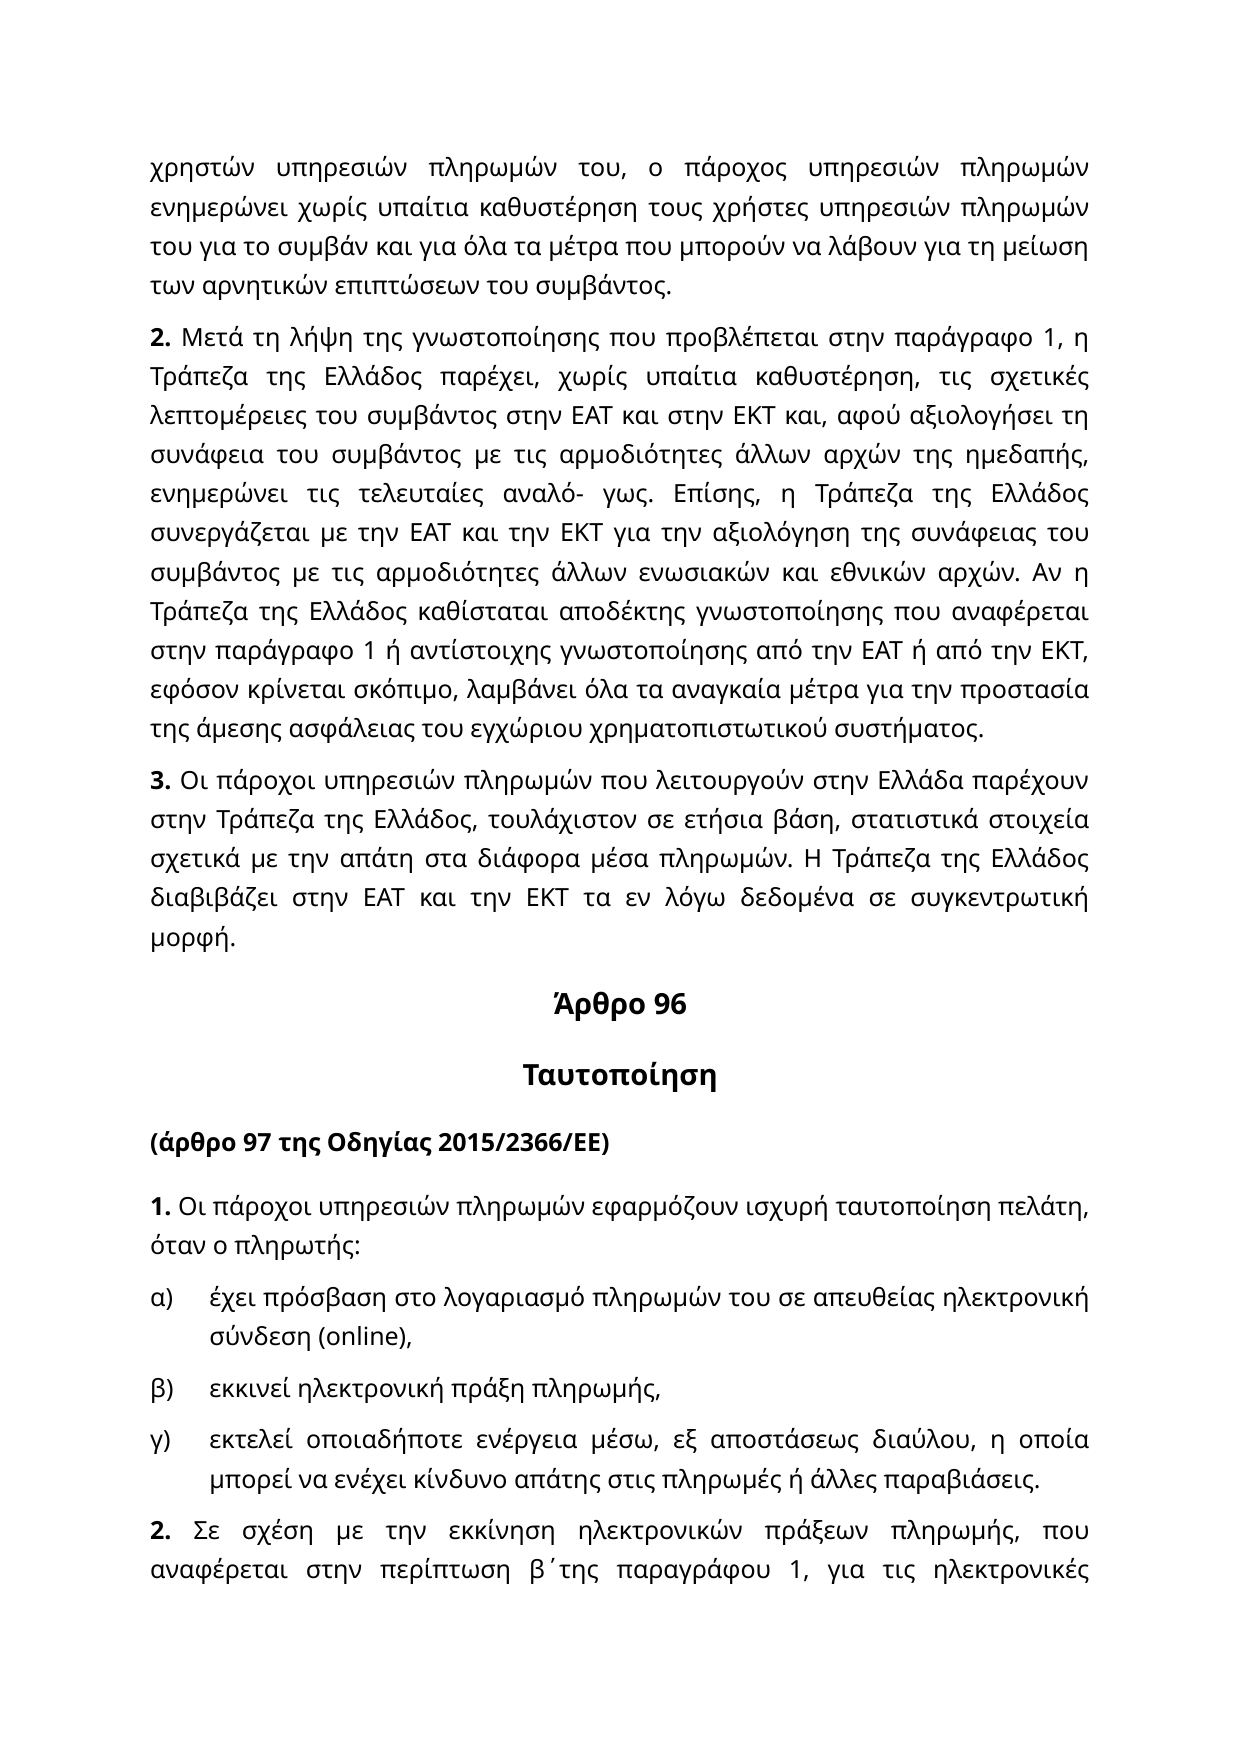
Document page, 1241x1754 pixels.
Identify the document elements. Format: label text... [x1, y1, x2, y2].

subtitle Άρθρο 96 [150, 983, 1090, 1023]
text χρηστών υπηρεσιών πληρωμών του, ο πάροχος υπηρεσιών πληρωμών ενημερώνει χωρίς υπαίτια καθυστέρηση τους χρήστες υπηρεσιών πληρωμών του για το συμβάν και για όλα τα μέτρα που μπορούν να λάβουν για τη μείωση των αρνητικών επιπτώσεων του συμβάντος. [150, 150, 1090, 302]
text 2. Μετά τη λήψη της γνωστοποίησης που προβλέπεται στην παράγραφο 1, η Τράπεζα της Ελλάδος παρέχει, χωρίς υπαίτια καθυστέρηση, τις σχετικές λεπτομέρειες του συμβάντος στην ΕΑΤ και στην ΕΚΤ και, αφού αξιολογήσει τη συνάφεια του συμβάντος με τις αρμοδιότητες άλλων αρχών της ημεδαπής, ενημερώνει τις τελευταίες αναλό- γως. Επίσης, η Τράπεζα της Ελλάδος συνεργάζεται με την ΕΑΤ και την ΕΚΤ για την αξιολόγηση της συνάφειας του συμβάντος με τις αρμοδιότητες άλλων ενωσιακών και εθνικών αρχών. Αν η Τράπεζα της Ελλάδος καθίσταται αποδέκτης γνωστοποίησης που αναφέρεται στην παράγραφο 1 ή αντίστοιχης γνωστοποίησης από την ΕΑΤ ή από την ΕΚΤ, εφόσον κρίνεται σκόπιμο, λαμβάνει όλα τα αναγκαία μέτρα για την προστασία της άμεσης ασφάλειας του εγχώριου χρηματοπιστωτικού συστήματος. [150, 319, 1090, 745]
text (άρθρο 97 της Οδηγίας 2015/2366/ΕΕ) [150, 1124, 1090, 1159]
list β) εκκινεί ηλεκτρονική πράξη πληρωμής, [150, 1370, 1090, 1404]
text 1. Οι πάροχοι υπηρεσιών πληρωμών εφαρμόζουν ισχυρή ταυτοποίηση πελάτη, όταν ο πληρωτής: [150, 1189, 1090, 1262]
text 2. Σε σχέση με την εκκίνηση ηλεκτρονικών πράξεων πληρωμής, που αναφέρεται στην περίπτωση β΄της παραγράφου 1, για τις ηλεκτρονικές [150, 1513, 1090, 1586]
list γ) εκτελεί οποιαδήποτε ενέργεια μέσω, εξ αποστάσεως διαύλου, η οποία μπορεί να ενέχει κίνδυνο απάτης στις πληρωμές ή άλλες παραβιάσεις. [150, 1422, 1090, 1495]
text 3. Οι πάροχοι υπηρεσιών πληρωμών που λειτουργούν στην Ελλάδα παρέχουν στην Τράπεζα της Ελλάδος, τουλάχιστον σε ετήσια βάση, στατιστικά στοιχεία σχετικά με την απάτη στα διάφορα μέσα πληρωμών. Η Τράπεζα της Ελλάδος διαβιβάζει στην ΕΑΤ και την ΕΚΤ τα εν λόγω δεδομένα σε συγκεντρωτική μορφή. [150, 762, 1090, 953]
subtitle Ταυτοποίηση [150, 1054, 1090, 1094]
list α) έχει πρόσβαση στο λογαριασμό πληρωμών του σε απευθείας ηλεκτρονική σύνδεση (online), [150, 1279, 1090, 1353]
